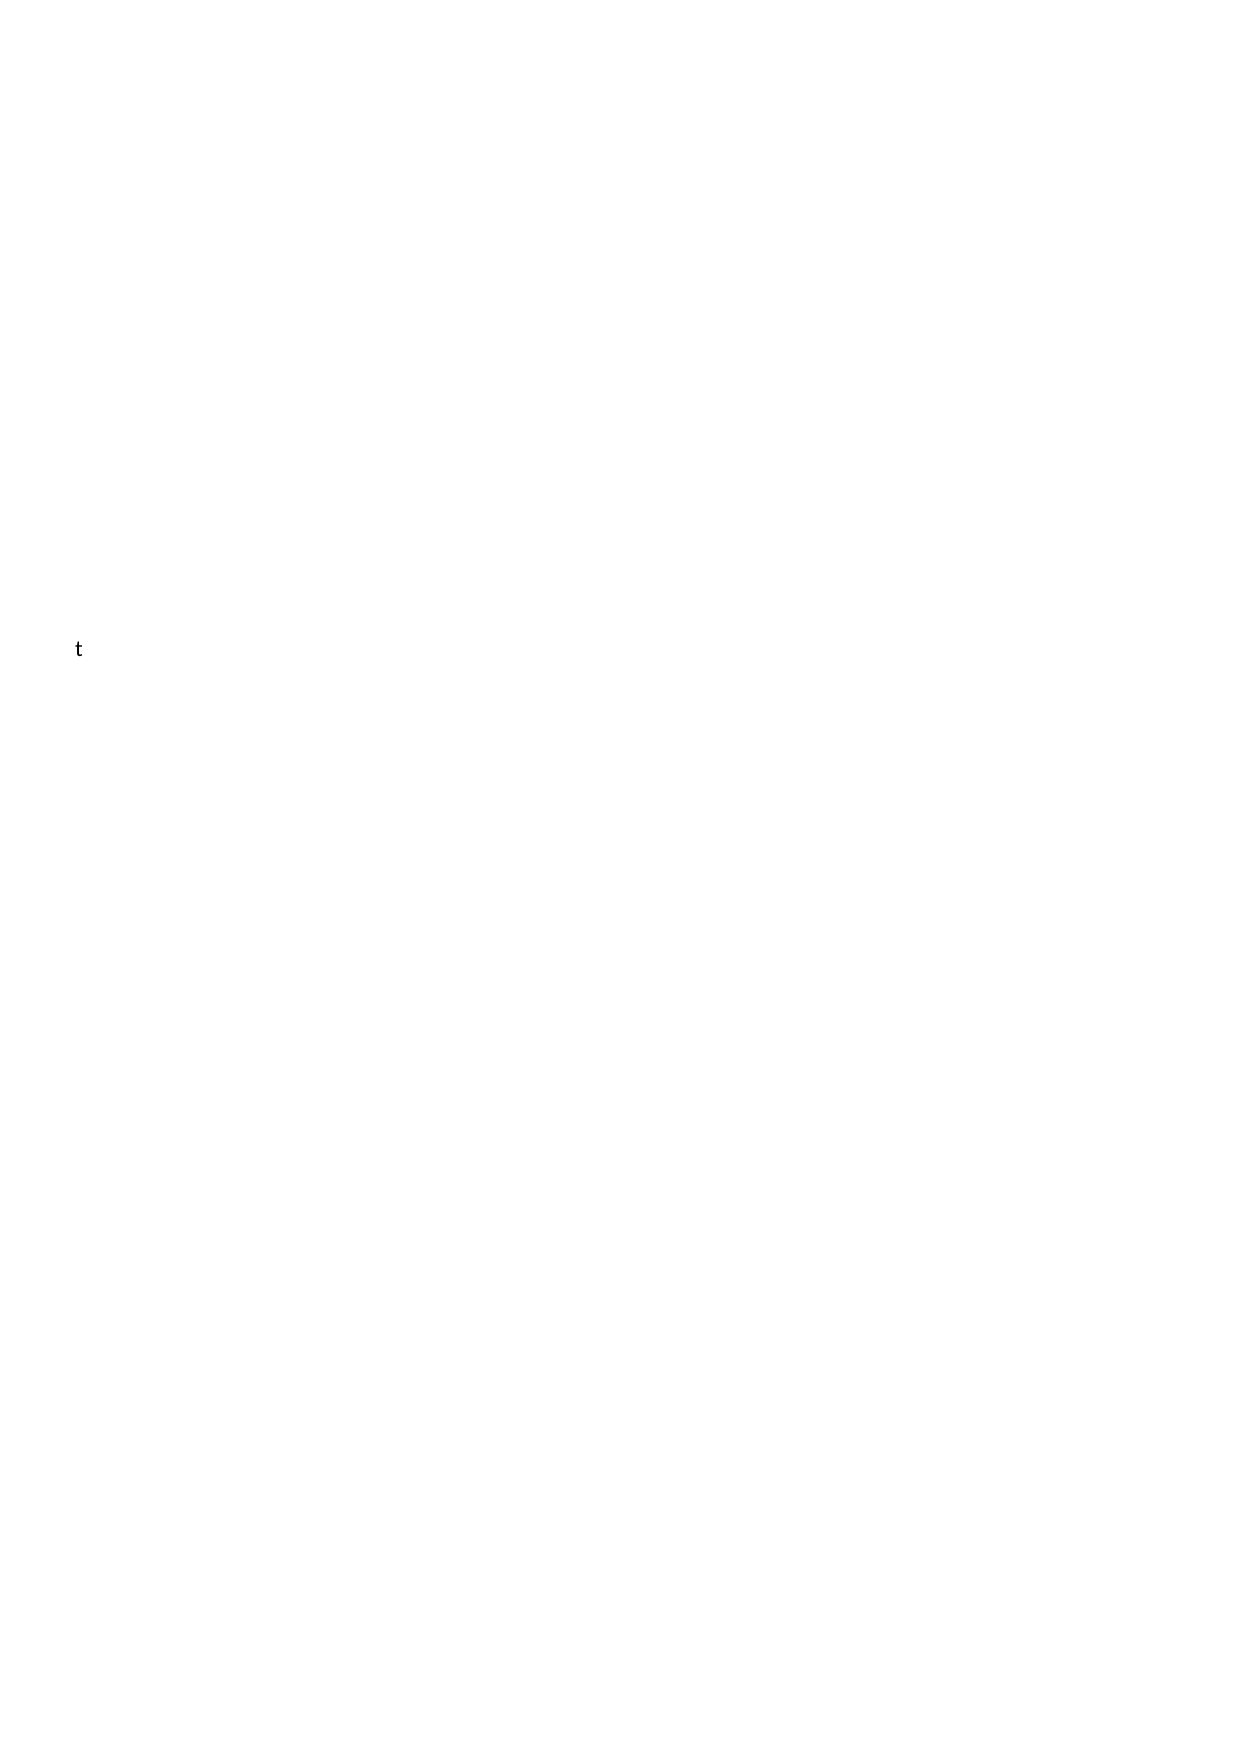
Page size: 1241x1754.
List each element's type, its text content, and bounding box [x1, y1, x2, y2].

text t [75, 634, 1165, 662]
